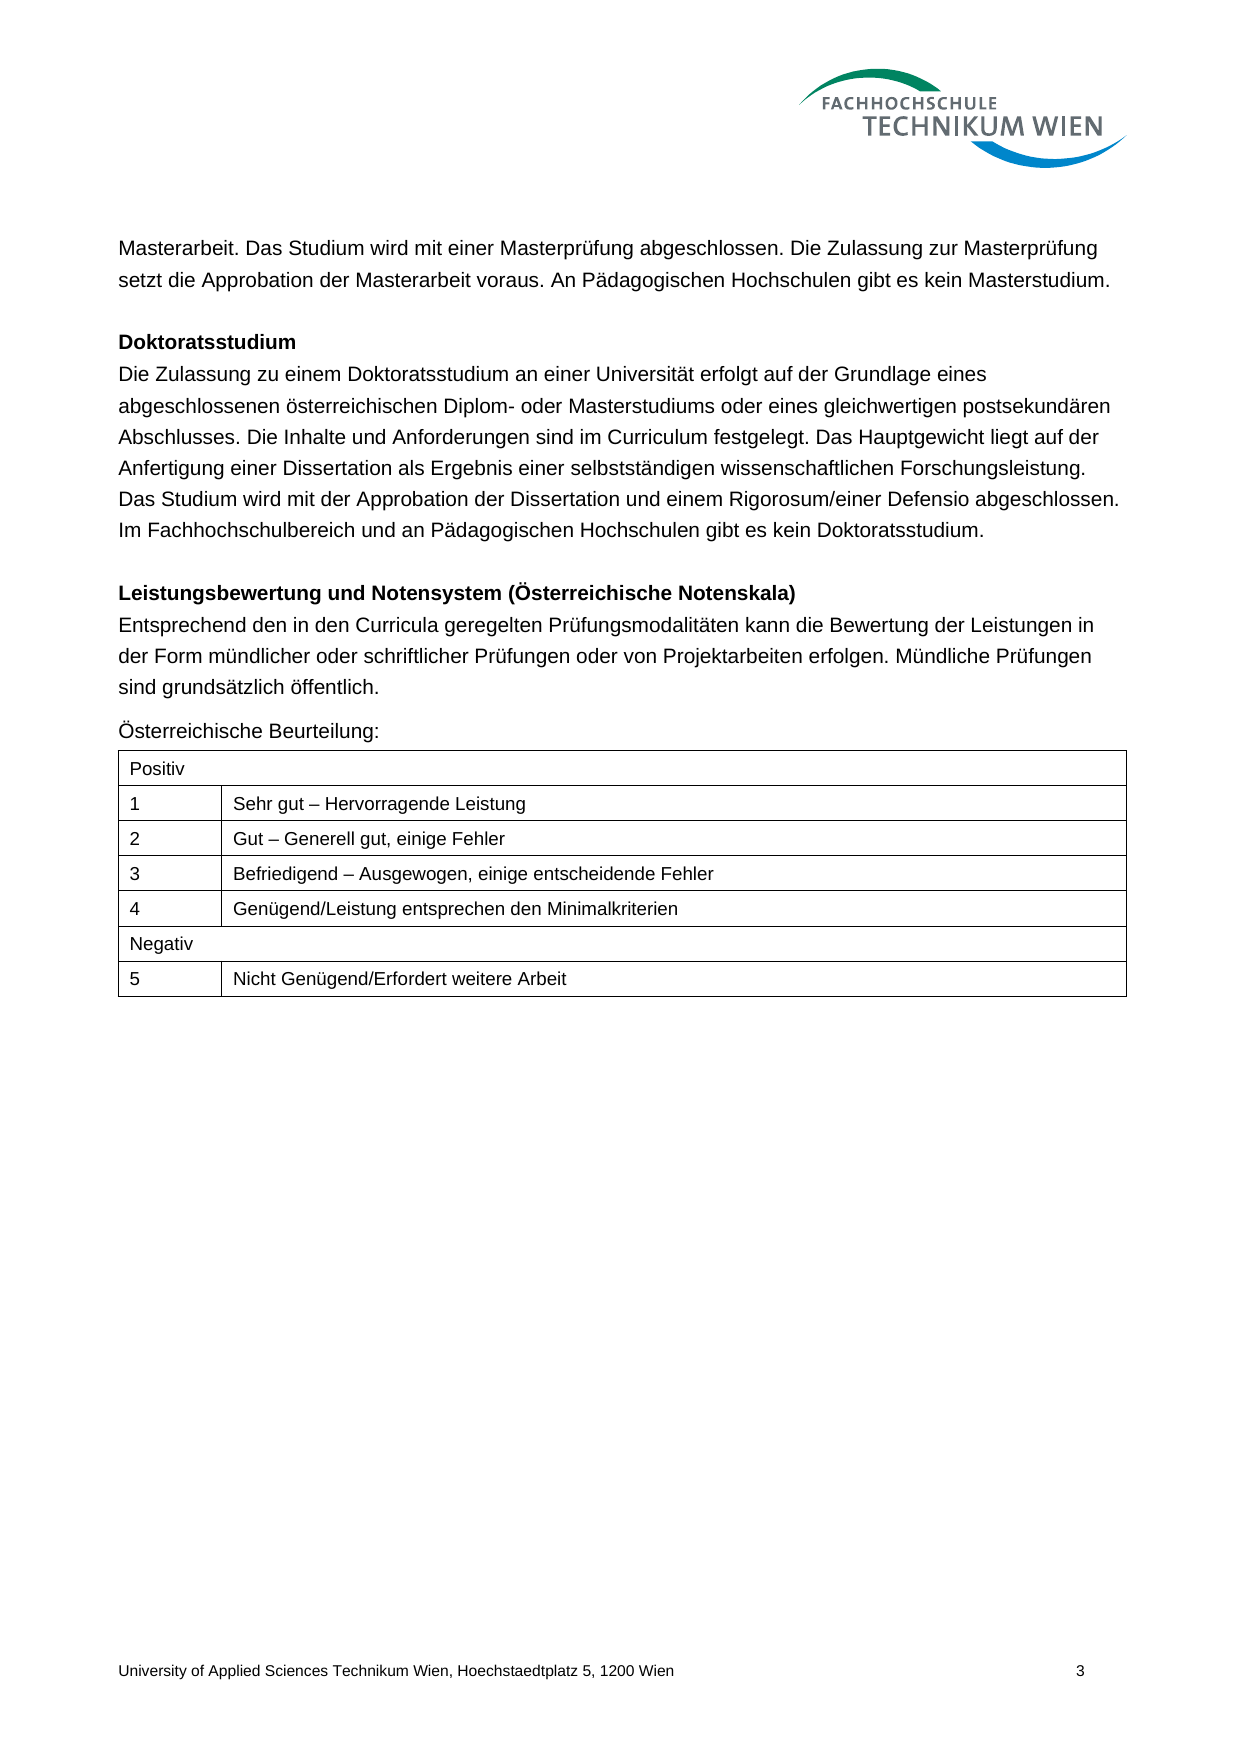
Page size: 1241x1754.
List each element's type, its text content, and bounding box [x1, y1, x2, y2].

table_cell 3 [119, 856, 221, 890]
table_cell Gut – Generell gut, einige Fehler [222, 821, 1126, 855]
table_cell Genügend/Leistung entsprechen den Minimalkriterien [222, 891, 1126, 926]
text Masterarbeit. Das Studium wird mit einer Masterprüfung abgeschlossen. Die Zulassung zur Masterprüfung setzt die Approbation der Masterarbeit voraus. An Pädagogischen Hochschulen gibt es kein Masterstudium. [118, 236, 1122, 291]
table_cell Sehr gut – Hervorragende Leistung [222, 786, 1126, 820]
table_cell 2 [119, 821, 221, 855]
subtitle Leistungsbewertung und Notensystem (Österreichische Notenskala) [118, 580, 1122, 604]
table_cell 1 [119, 786, 221, 820]
text Die Zulassung zu einem Doktoratsstudium an einer Universität erfolgt auf der Grundlage eines [118, 362, 1122, 386]
subtitle Doktoratsstudium [118, 330, 1122, 354]
table_cell 4 [119, 891, 221, 926]
text Österreichische Beurteilung: [118, 719, 1122, 743]
table_cell Nicht Genügend/Erfordert weitere Arbeit [222, 962, 1126, 996]
picture [1119, 135, 1127, 142]
table_cell 5 [119, 962, 221, 996]
table_cell Befriedigend – Ausgewogen, einige entscheidende Fehler [222, 856, 1126, 890]
text Entsprechend den in den Curricula geregelten Prüfungsmodalitäten kann die Bewertung der Leistungen in der Form mündlicher oder schriftlicher Prüfungen oder von Projektarbeiten erfolgen. Mündliche Prüfungen sind grundsätzlich öffentlich. [118, 613, 1122, 699]
table_header Positiv [119, 751, 1126, 785]
text abgeschlossenen österreichischen Diplom- oder Masterstudiums oder eines gleichwertigen postsekundären Abschlusses. Die Inhalte und Anforderungen sind im Curriculum festgelegt. Das Hauptgewicht liegt auf der Anfertigung einer Dissertation als Ergebnis einer selbstständigen wissenschaftlichen Forschungsleistung. Das Studium wird mit der Approbation der Dissertation und einem Rigorosum/einer Defensio abgeschlossen. Im Fachhochschulbereich und an Pädagogischen Hochschulen gibt es kein Doktoratsstudium. [118, 393, 1122, 542]
table_cell Negativ [119, 927, 1126, 961]
